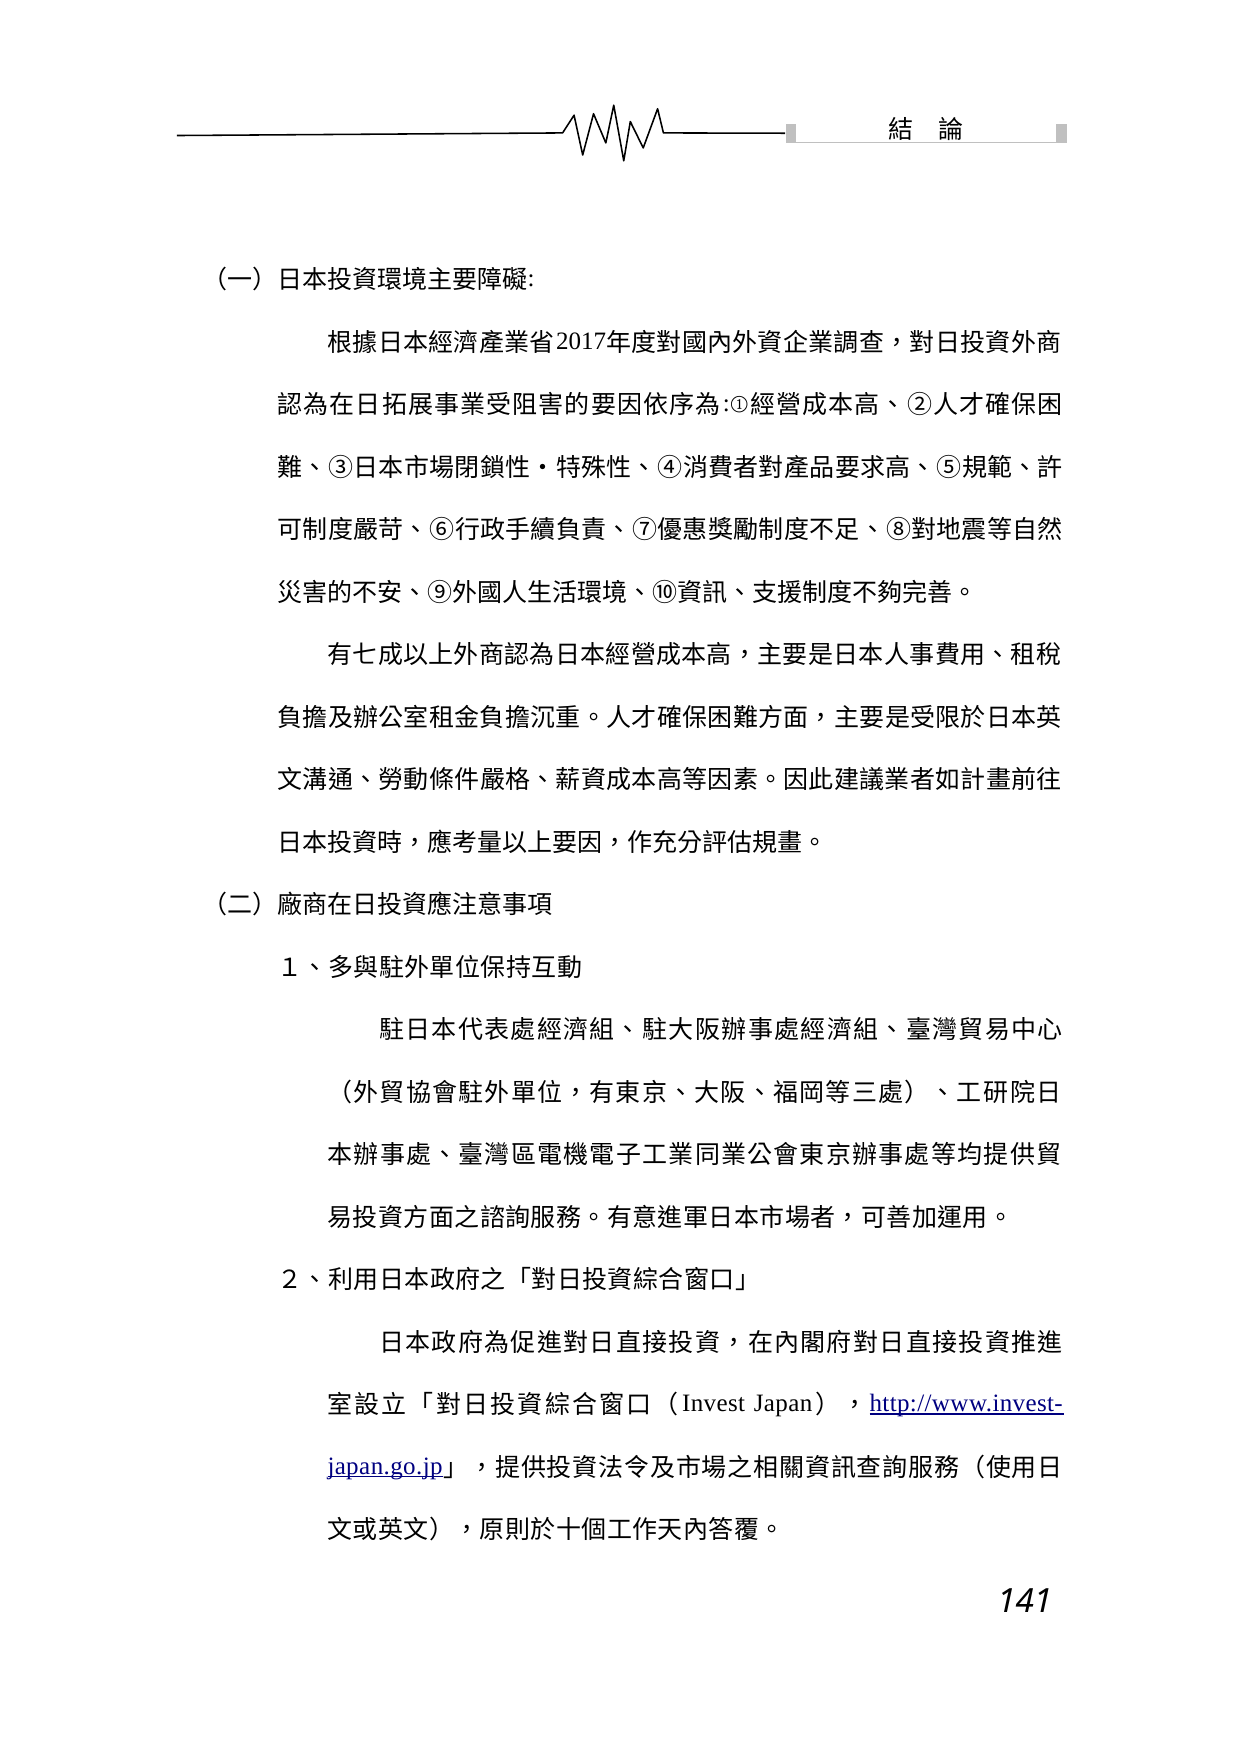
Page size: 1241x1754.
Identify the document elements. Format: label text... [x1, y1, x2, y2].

text 有七成以上外商認為日本經營成本高，主要是日本人事費用、租稅負擔及辦公室租金負擔沉重。人才確保困難方面，主要是受限於日本英文溝通、勞動條件嚴格、薪資成本高等因素。因此建議業者如計畫前往日本投資時，應考量以上要因，作充分評估規畫。 [277, 611, 1063, 861]
text （一）日本投資環境主要障礙: [202, 236, 1063, 299]
text １、多與駐外單位保持互動 [277, 924, 1063, 986]
text ２、利用日本政府之「對日投資綜合窗口」 [277, 1236, 1063, 1299]
text 根據日本經濟產業省2017年度對國內外資企業調查，對日投資外商認為在日拓展事業受阻害的要因依序為:①經營成本高、②人才確保困難、③日本市場閉鎖性‧特殊性、④消費者對產品要求高、⑤規範、許可制度嚴苛、⑥行政手續負責、⑦優惠獎勵制度不足、⑧對地震等自然災害的不安、⑨外國人生活環境、⑩資訊、支援制度不夠完善。 [277, 299, 1063, 611]
text （二）廠商在日投資應注意事項 [202, 861, 1063, 924]
text 日本政府為促進對日直接投資，在內閣府對日直接投資推進室設立「對日投資綜合窗口（Invest Japan），http://www.invest-japan.go.jp」，提供投資法令及市場之相關資訊查詢服務（使用日文或英文），原則於十個工作天內答覆。 [327, 1299, 1063, 1549]
text 駐日本代表處經濟組、駐大阪辦事處經濟組、臺灣貿易中心（外貿協會駐外單位，有東京、大阪、福岡等三處）、工研院日本辦事處、臺灣區電機電子工業同業公會東京辦事處等均提供貿易投資方面之諮詢服務。有意進軍日本市場者，可善加運用。 [327, 986, 1063, 1236]
